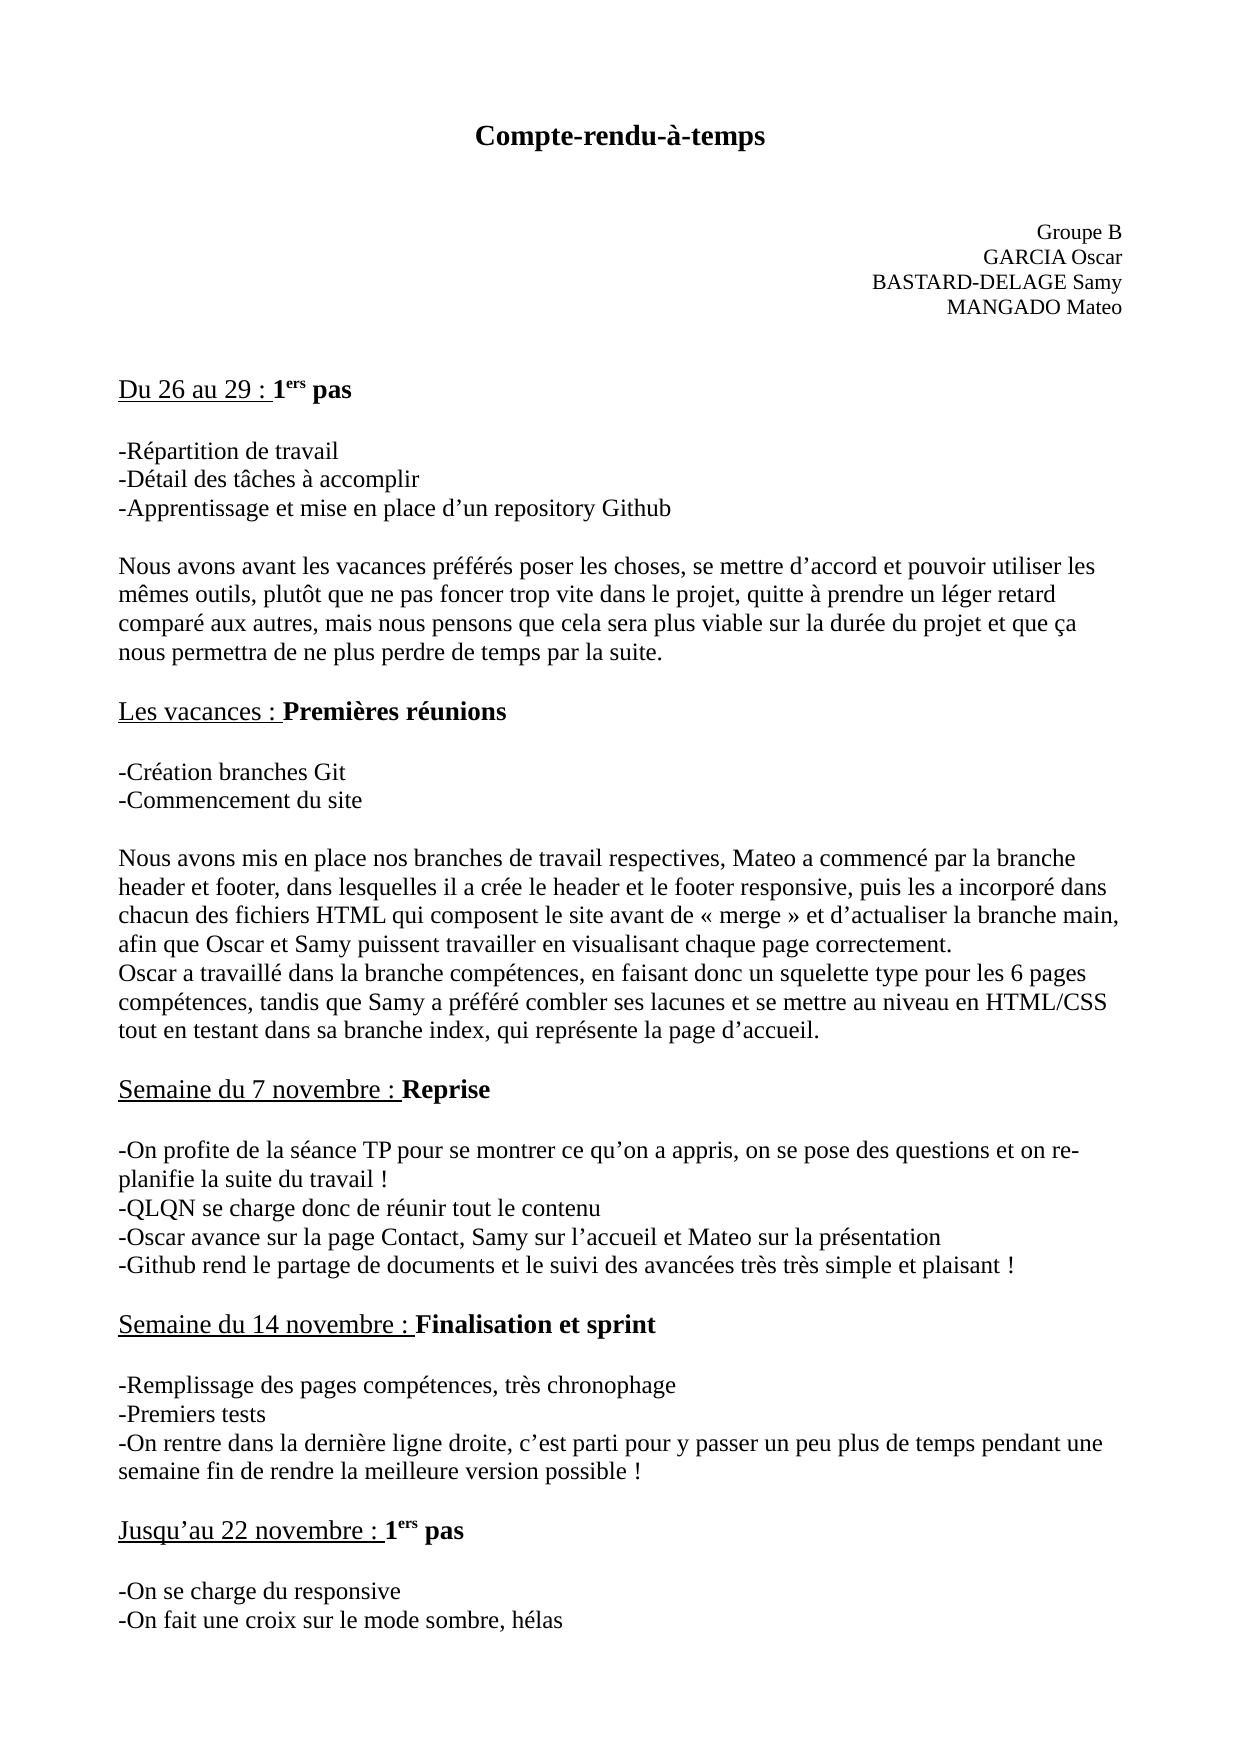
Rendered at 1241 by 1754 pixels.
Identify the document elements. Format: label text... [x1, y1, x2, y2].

text -Commencement du site [118, 786, 1122, 814]
text Semaine du 7 novembre : Reprise [118, 1073, 1122, 1104]
text -Remplissage des pages compétences, très chronophage [118, 1370, 1122, 1399]
text -QLQN se charge donc de réunir tout le contenu [118, 1193, 1122, 1222]
text -Détail des tâches à accomplir [118, 464, 1122, 493]
text Semaine du 14 novembre : Finalisation et sprint [118, 1308, 1122, 1339]
text GARCIA Oscar [118, 244, 1122, 269]
text -Apprentissage et mise en place d’un repository Github [118, 493, 1122, 522]
text Groupe B [118, 219, 1122, 244]
text Compte-rendu-à-temps [118, 118, 1122, 152]
text BASTARD-DELAGE Samy [118, 269, 1122, 294]
text Nous avons avant les vacances préférés poser les choses, se mettre d’accord et pouvoir utiliser les mêmes outils, plutôt que ne pas foncer trop vite dans le projet, quitte à prendre un léger retard comparé aux autres, mais nous pensons que cela sera plus viable sur la durée du projet et que ça nous permettra de ne plus perdre de temps par la suite. [118, 551, 1122, 666]
text Du 26 au 29 : 1ers pas [118, 373, 1122, 405]
text -Création branches Git [118, 757, 1122, 786]
text -Oscar avance sur la page Contact, Samy sur l’accueil et Mateo sur la présentation [118, 1222, 1122, 1250]
text -On se charge du responsive [118, 1576, 1122, 1605]
text MANGADO Mateo [118, 294, 1122, 319]
text Jusqu’au 22 novembre : 1ers pas [118, 1514, 1122, 1545]
text Les vacances : Premières réunions [118, 694, 1122, 726]
text Nous avons mis en place nos branches de travail respectives, Mateo a commencé par la branche header et footer, dans lesquelles il a crée le header et le footer responsive, puis les a incorporé dans chacun des fichiers HTML qui composent le site avant de « merge » et d’actualiser la branche main, afin que Oscar et Samy puissent travailler en visualisant chaque page correctement. [118, 843, 1122, 958]
text -Github rend le partage de documents et le suivi des avancées très très simple et plaisant ! [118, 1250, 1122, 1279]
text -On profite de la séance TP pour se montrer ce qu’on a appris, on se pose des questions et on re-planifie la suite du travail ! [118, 1135, 1122, 1193]
text -Premiers tests -On rentre dans la dernière ligne droite, c’est parti pour y passer un peu plus de temps pendant une semaine fin de rendre la meilleure version possible ! [118, 1399, 1122, 1485]
text Oscar a travaillé dans la branche compétences, en faisant donc un squelette type pour les 6 pages compétences, tandis que Samy a préféré combler ses lacunes et se mettre au niveau en HTML/CSS tout en testant dans sa branche index, qui représente la page d’accueil. [118, 958, 1122, 1044]
text -On fait une croix sur le mode sombre, hélas [118, 1605, 1122, 1634]
text -Répartition de travail [118, 436, 1122, 464]
